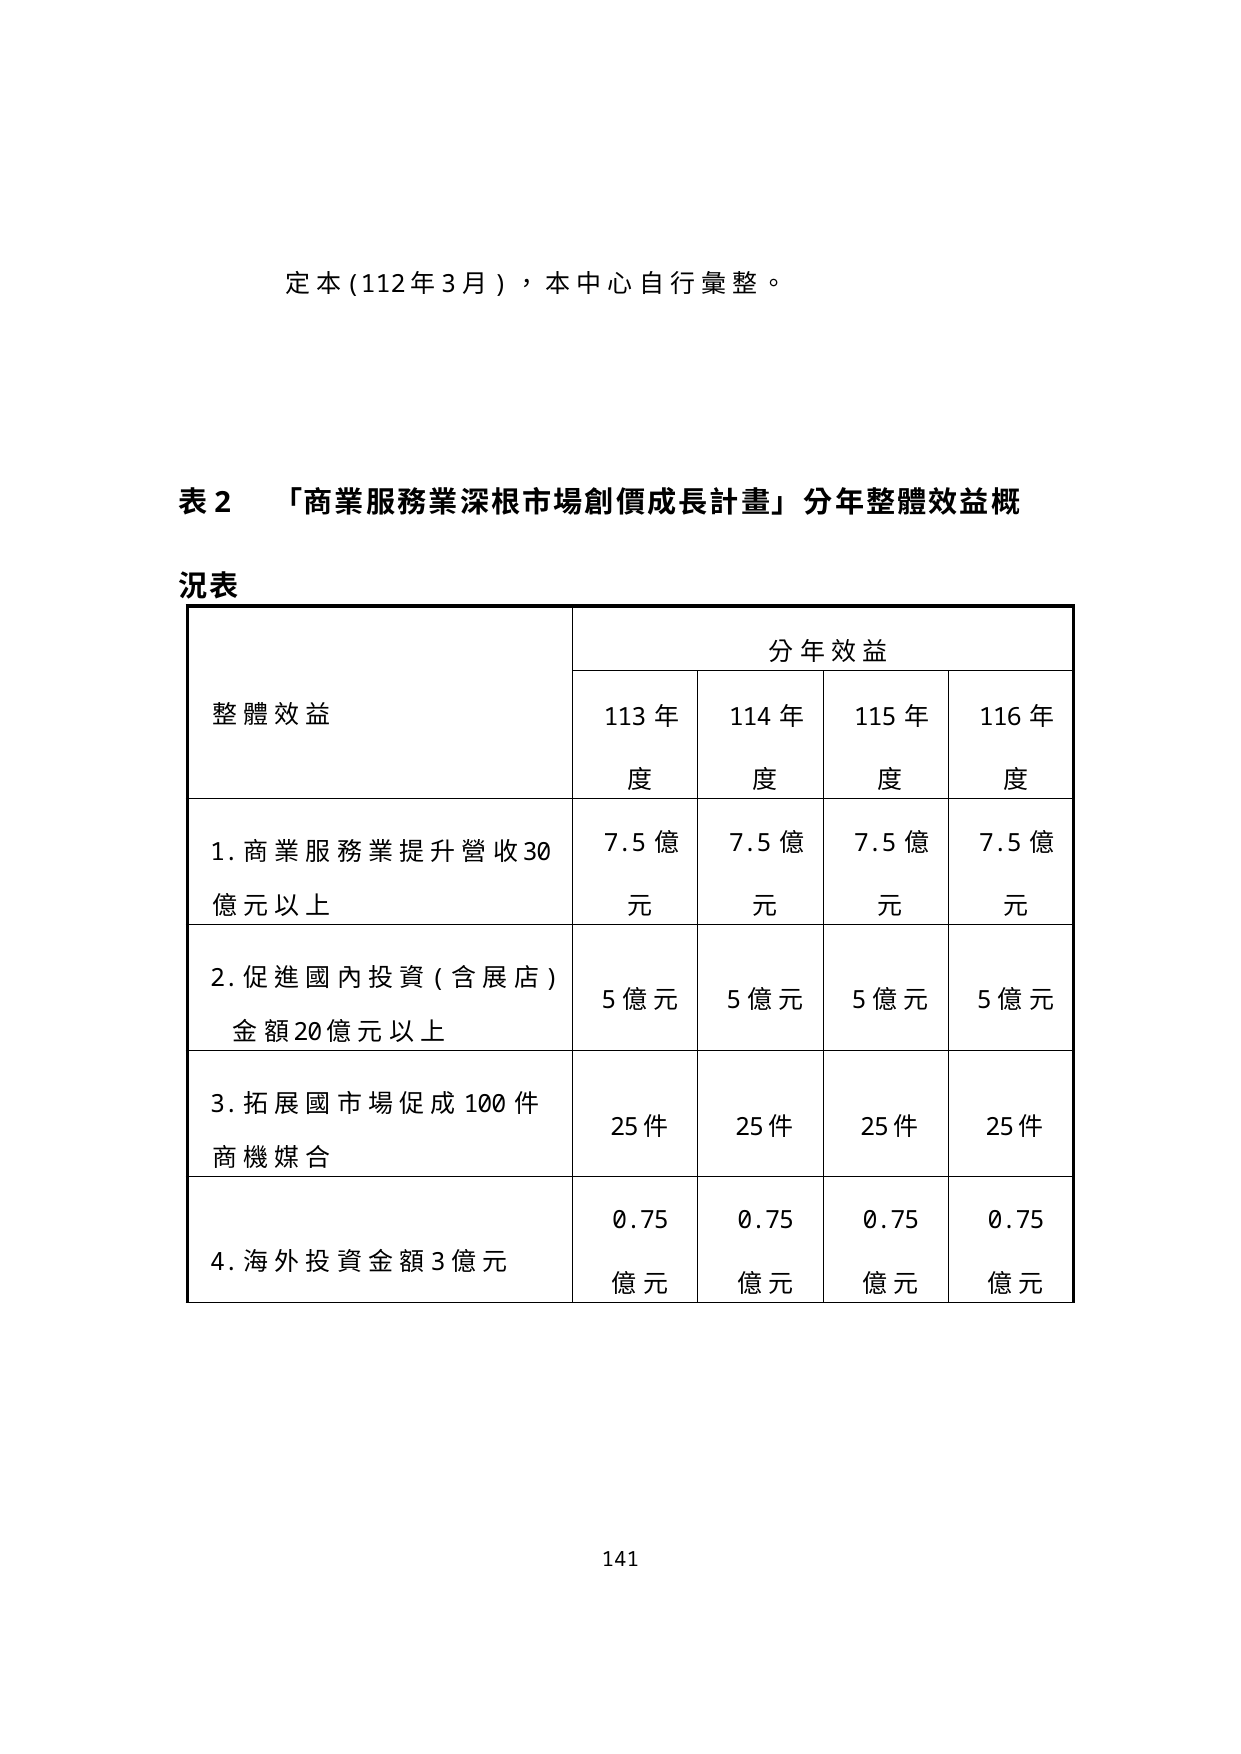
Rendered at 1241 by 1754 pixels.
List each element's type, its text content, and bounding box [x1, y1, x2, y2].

table_cell 116年度 [949, 671, 1072, 798]
table_cell 113年度 [573, 671, 697, 798]
table_cell 2.促進國內投資(含展店)金額20億元以上 [189, 925, 572, 1050]
table_cell 5億元 [698, 925, 823, 1050]
table_cell 5億元 [949, 925, 1072, 1050]
table_cell 0.75億元 [824, 1177, 948, 1302]
table_cell 5億元 [573, 925, 697, 1050]
table_cell 115年度 [824, 671, 948, 798]
text 表2 「商業服務業深根市場創價成長計畫」分年整體效益概況表 [177, 417, 1048, 604]
table_cell 0.75億元 [949, 1177, 1072, 1302]
table_cell 1.商業服務業提升營收30億元以上 [189, 799, 572, 924]
table_cell 25件 [573, 1051, 697, 1176]
table_cell 7.5億元 [698, 799, 823, 924]
table_cell 25件 [949, 1051, 1072, 1176]
table_cell 0.75億元 [573, 1177, 697, 1302]
table_cell 25件 [824, 1051, 948, 1176]
table_cell 5億元 [824, 925, 948, 1050]
table_header 整體效益 [189, 608, 572, 798]
table_cell 25件 [698, 1051, 823, 1176]
table_cell 3.拓展國市場促成100件商機媒合 [189, 1051, 572, 1176]
table_header 分年效益 [573, 608, 1072, 670]
table_cell 7.5億元 [824, 799, 948, 924]
text 定本(112年3月)，本中心自行彙整。 [176, 229, 1063, 292]
table_cell 0.75億元 [698, 1177, 823, 1302]
table_cell 114年度 [698, 671, 823, 798]
table_cell 7.5億元 [573, 799, 697, 924]
table_cell 4.海外投資金額3億元 [189, 1177, 572, 1302]
table_cell 7.5億元 [949, 799, 1072, 924]
